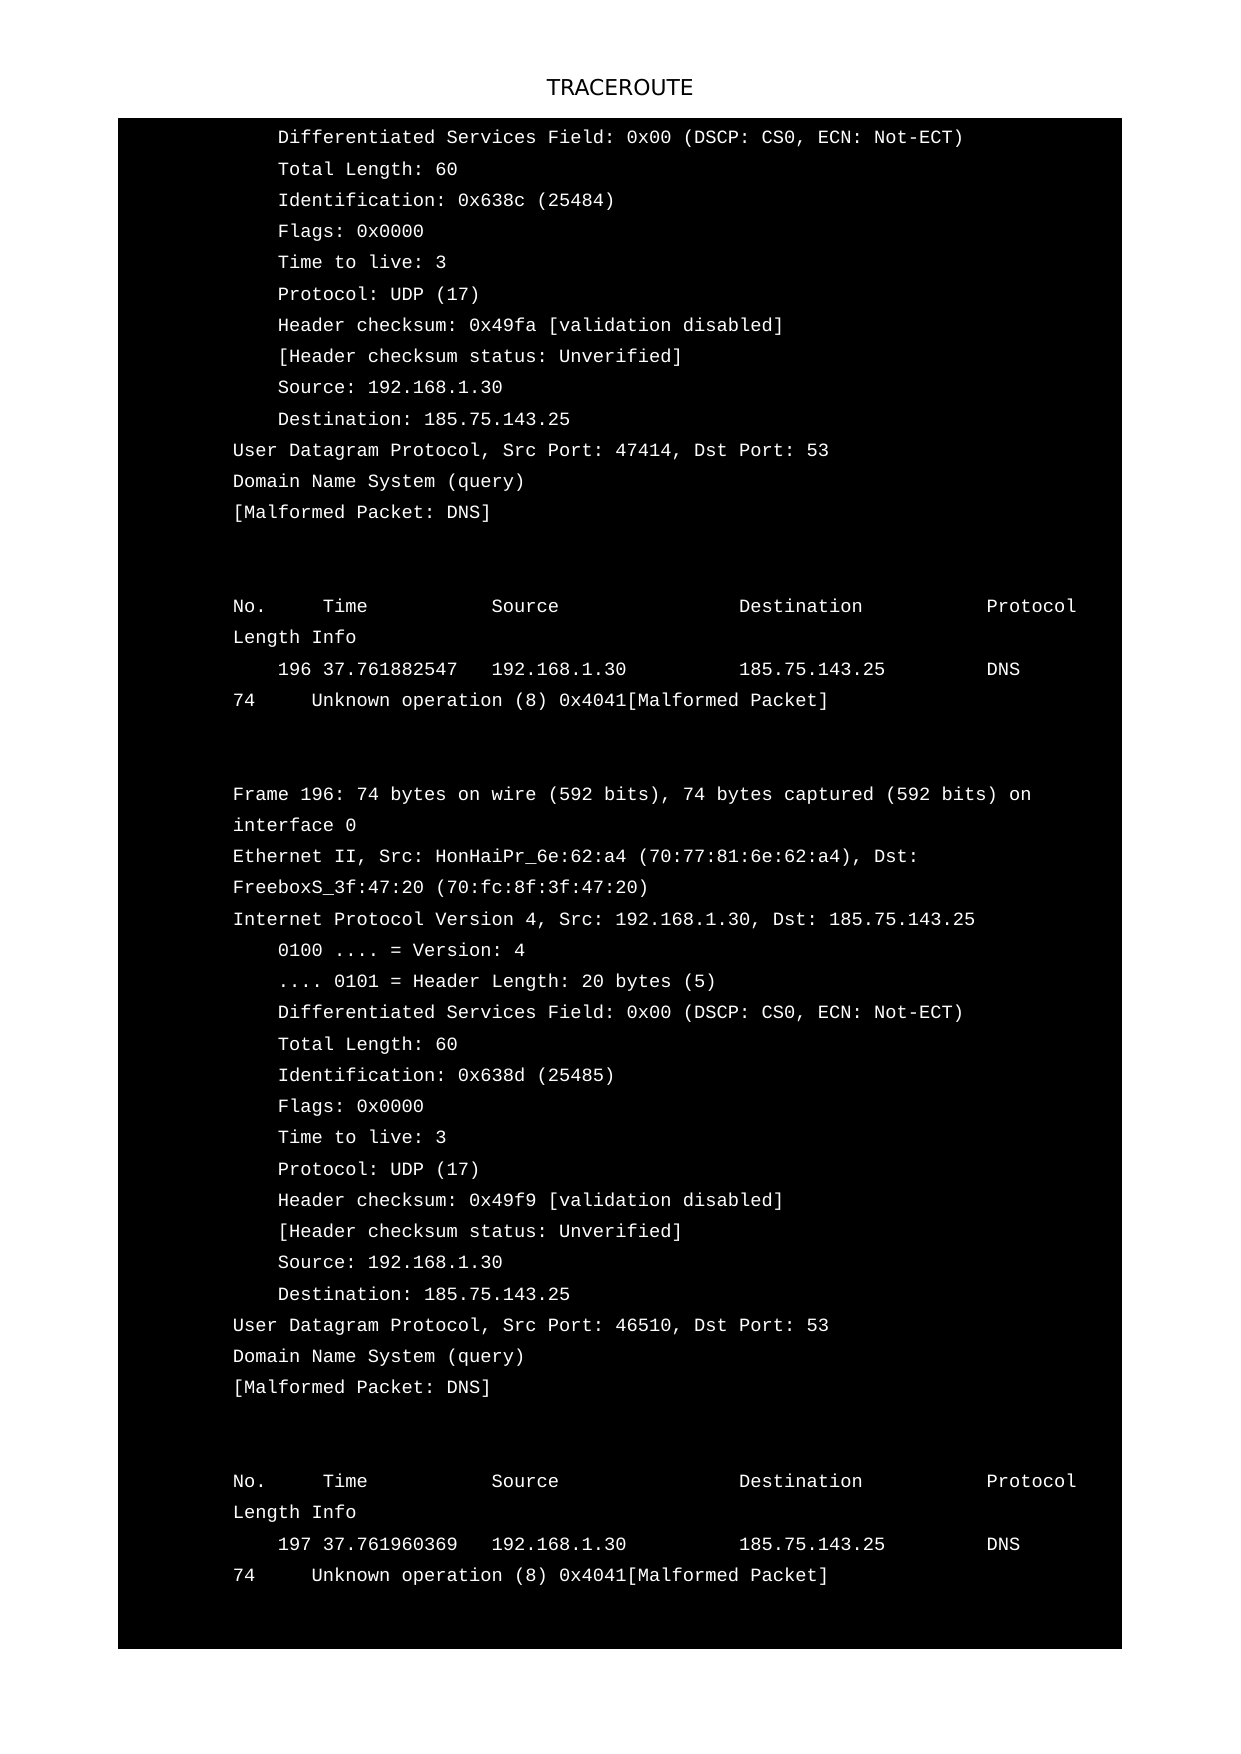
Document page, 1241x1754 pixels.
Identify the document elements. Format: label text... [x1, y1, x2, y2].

table_cell [118, 212, 217, 243]
table_cell Destination: 185.75.143.25 [217, 1274, 1122, 1306]
table_cell [118, 1337, 217, 1368]
table_cell Protocol: UDP (17) [217, 1149, 1122, 1181]
table_cell Destination: 185.75.143.25 [217, 399, 1122, 431]
table_cell [118, 1462, 217, 1524]
table_cell [118, 712, 217, 774]
table_cell .... 0101 = Header Length: 20 bytes (5) [217, 962, 1122, 993]
table_cell Total Length: 60 [217, 1024, 1122, 1056]
table_cell Time to live: 3 [217, 1118, 1122, 1149]
table_cell [118, 368, 217, 399]
table_cell [118, 306, 217, 337]
table_cell [118, 837, 217, 899]
table_cell Source: 192.168.1.30 [217, 368, 1122, 399]
table_cell [118, 399, 217, 431]
table_cell No. Time Source Destination Protocol Length Info [217, 1462, 1122, 1524]
table_cell [118, 1024, 217, 1056]
table_cell [Header checksum status: Unverified] [217, 337, 1122, 368]
table_cell [118, 1181, 217, 1212]
table_cell Flags: 0x0000 [217, 1087, 1122, 1118]
table_cell Identification: 0x638c (25484) [217, 181, 1122, 212]
table_cell [118, 1399, 217, 1462]
table_cell [118, 1524, 217, 1587]
table_cell Header checksum: 0x49fa [validation disabled] [217, 306, 1122, 337]
table_cell Frame 196: 74 bytes on wire (592 bits), 74 bytes captured (592 bits) on interface 0 [217, 774, 1122, 837]
table_cell [118, 1149, 217, 1181]
table_cell [118, 649, 217, 712]
table_cell Flags: 0x0000 [217, 212, 1122, 243]
table_cell [118, 587, 217, 649]
table_cell User Datagram Protocol, Src Port: 46510, Dst Port: 53 [217, 1306, 1122, 1337]
table_cell [118, 962, 217, 993]
table_cell [118, 243, 217, 274]
table_cell Domain Name System (query) [217, 462, 1122, 493]
table_cell [118, 493, 217, 524]
table_cell [118, 899, 217, 931]
table_cell Differentiated Services Field: 0x00 (DSCP: CS0, ECN: Not-ECT) [217, 993, 1122, 1024]
table_cell [Malformed Packet: DNS] [217, 1368, 1122, 1399]
table_cell [118, 1274, 217, 1306]
table_cell [118, 1368, 217, 1399]
table_cell [118, 181, 217, 212]
table_cell Identification: 0x638d (25485) [217, 1056, 1122, 1087]
table_cell [118, 524, 217, 587]
table_cell [118, 1212, 217, 1243]
table_cell [118, 1587, 217, 1649]
table_cell [118, 774, 217, 837]
table_cell Time to live: 3 [217, 243, 1122, 274]
table_cell User Datagram Protocol, Src Port: 47414, Dst Port: 53 [217, 431, 1122, 462]
table_cell [118, 1087, 217, 1118]
table_cell [217, 712, 1122, 774]
table_cell Protocol: UDP (17) [217, 274, 1122, 306]
table_cell [118, 993, 217, 1024]
table_cell [217, 1399, 1122, 1462]
table_cell Domain Name System (query) [217, 1337, 1122, 1368]
table_cell [118, 462, 217, 493]
table_cell [118, 149, 217, 181]
table_cell [118, 337, 217, 368]
table_cell [118, 118, 217, 149]
table_cell [118, 274, 217, 306]
table_cell Internet Protocol Version 4, Src: 192.168.1.30, Dst: 185.75.143.25 [217, 899, 1122, 931]
table_cell [217, 524, 1122, 587]
table_cell [217, 1587, 1122, 1649]
table_cell [118, 1306, 217, 1337]
table_cell [118, 1056, 217, 1087]
table_cell 0100 .... = Version: 4 [217, 931, 1122, 962]
table_cell No. Time Source Destination Protocol Length Info [217, 587, 1122, 649]
table_cell [Header checksum status: Unverified] [217, 1212, 1122, 1243]
table_cell [118, 1118, 217, 1149]
table_cell 197 37.761960369 192.168.1.30 185.75.143.25 DNS 74 Unknown operation (8) 0x4041[Malformed Packet] [217, 1524, 1122, 1587]
table_cell [118, 431, 217, 462]
table_cell Source: 192.168.1.30 [217, 1243, 1122, 1274]
table_cell Ethernet II, Src: HonHaiPr_6e:62:a4 (70:77:81:6e:62:a4), Dst: FreeboxS_3f:47:20 (70:fc:8f:3f:47:20) [217, 837, 1122, 899]
table_cell [118, 1243, 217, 1274]
table_cell [Malformed Packet: DNS] [217, 493, 1122, 524]
table_cell Differentiated Services Field: 0x00 (DSCP: CS0, ECN: Not-ECT) [217, 118, 1122, 149]
table_cell 196 37.761882547 192.168.1.30 185.75.143.25 DNS 74 Unknown operation (8) 0x4041[Malformed Packet] [217, 649, 1122, 712]
table_cell Header checksum: 0x49f9 [validation disabled] [217, 1181, 1122, 1212]
table_cell [118, 931, 217, 962]
table_cell Total Length: 60 [217, 149, 1122, 181]
